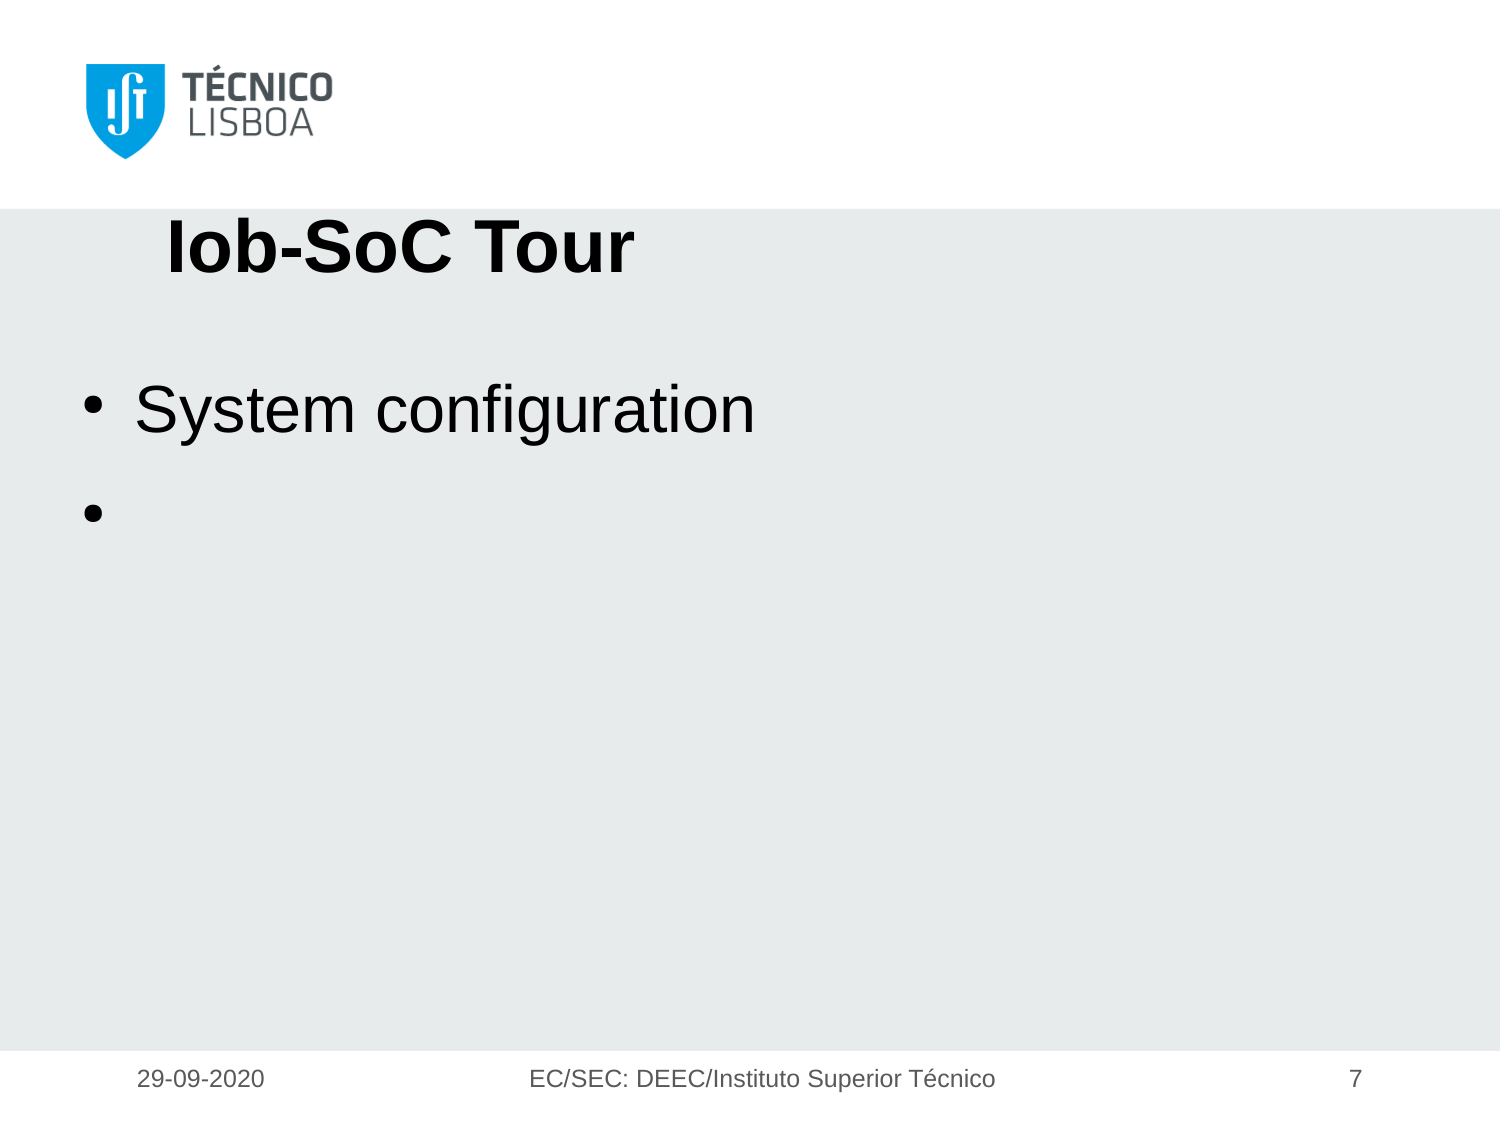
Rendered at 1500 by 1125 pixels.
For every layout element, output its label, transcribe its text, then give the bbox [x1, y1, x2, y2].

slide_number [1077, 1052, 1378, 1103]
footer EC/SEC: DEEC/Instituto Superior Técnico [512, 1052, 1021, 1103]
list System configuration [63, 366, 1477, 1028]
slide_number 29-09-2020 [121, 1052, 425, 1103]
picture [0, 0, 1500, 1125]
title Iob-SoC Tour [151, 171, 1408, 314]
